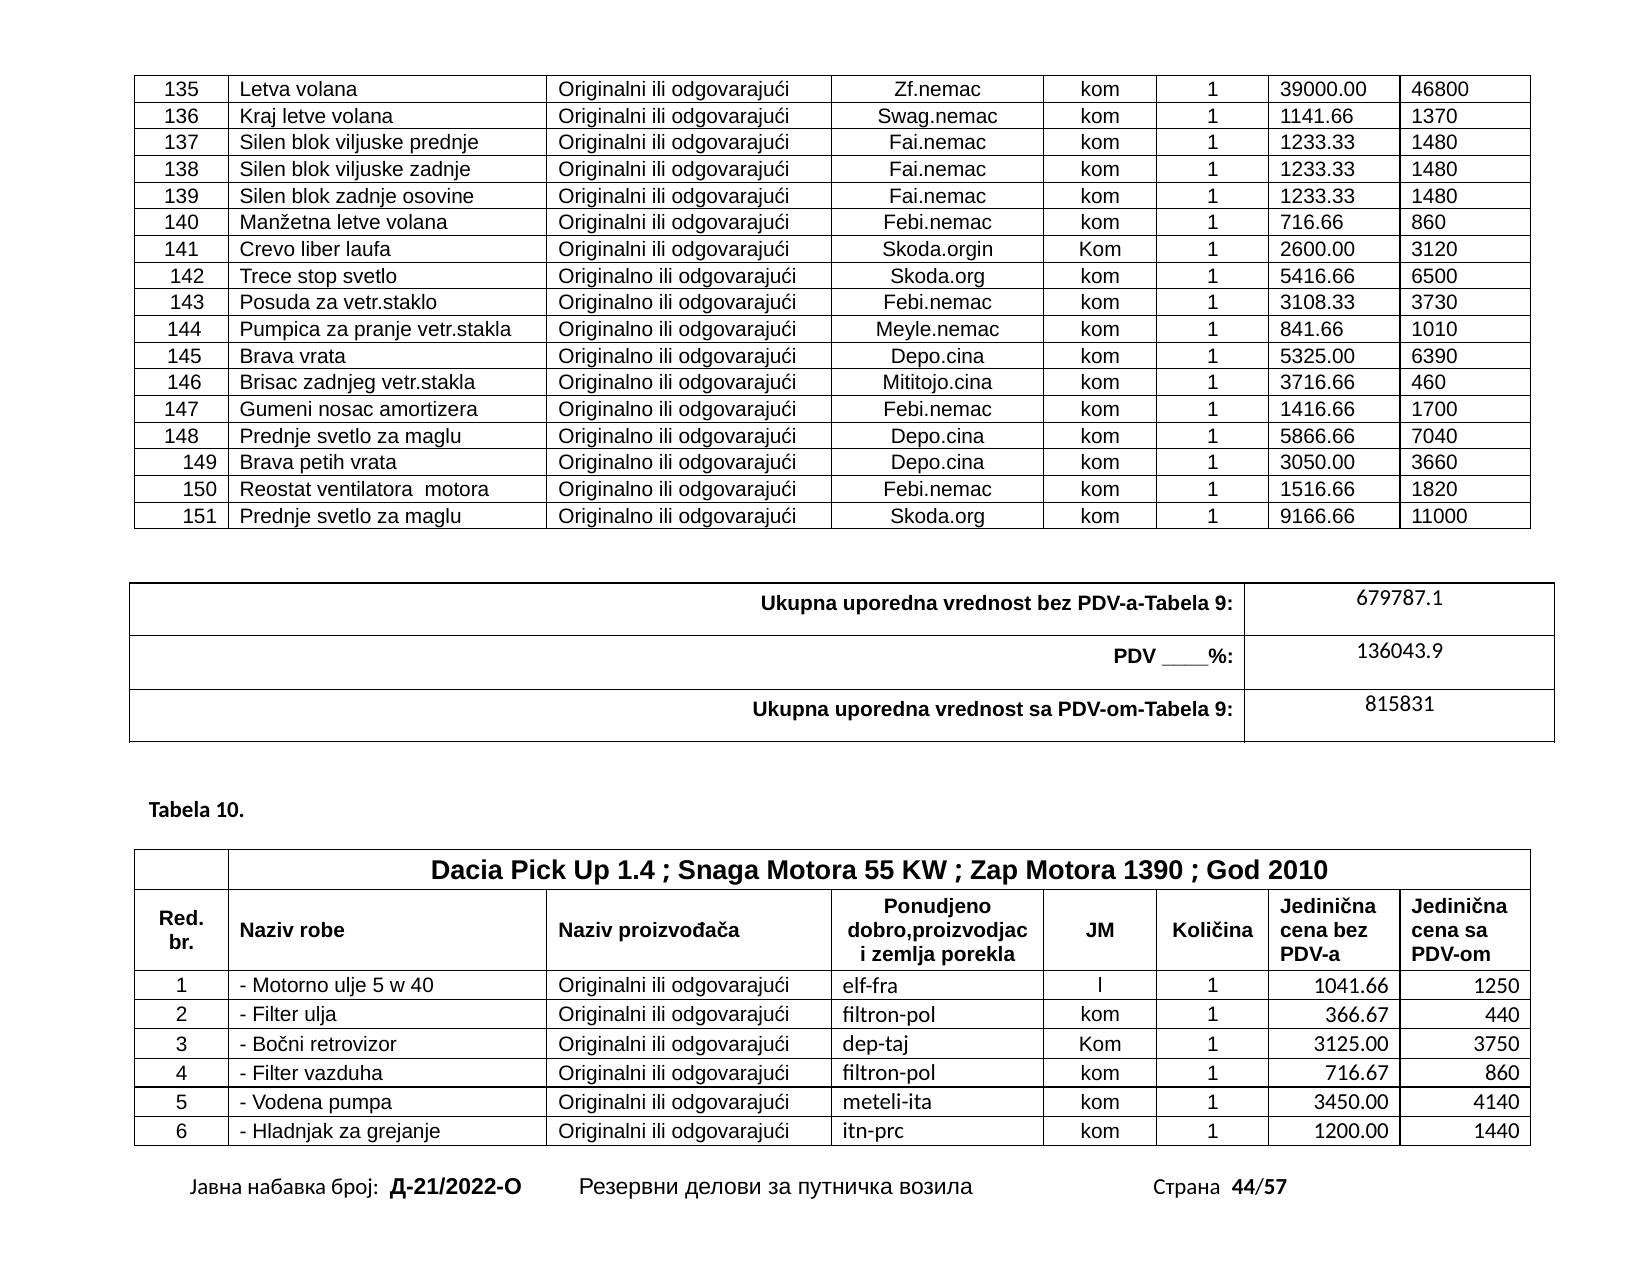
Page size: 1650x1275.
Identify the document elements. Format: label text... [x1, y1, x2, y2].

table_cell kom [1044, 503, 1156, 528]
table_cell Reostat ventilatora motora [229, 476, 546, 502]
table_cell Silen blok viljuske zadnje [229, 156, 546, 182]
table_cell 1440 [1401, 1117, 1530, 1144]
table_cell kom [1044, 343, 1156, 368]
table_cell 1233.33 [1269, 183, 1399, 208]
table_cell 6390 [1401, 343, 1530, 368]
table_cell 145 [135, 343, 228, 368]
table_cell Depo.cina [832, 449, 1043, 475]
table_cell Originalno ili odgovarajući [547, 503, 831, 528]
table_cell 3750 [1401, 1029, 1530, 1057]
table_cell meteli-ita [832, 1088, 1043, 1116]
table_cell 1 [1157, 503, 1268, 528]
table_cell filtron-pol [832, 1000, 1043, 1028]
table_cell 11000 [1401, 503, 1530, 528]
table_cell 1 [1157, 971, 1268, 999]
table_cell 138 [135, 156, 228, 182]
table_cell 136 [135, 103, 228, 128]
table_cell 460 [1401, 369, 1530, 395]
table_cell 1820 [1401, 476, 1530, 502]
table_cell 139 [135, 183, 228, 208]
table_cell 1 [1157, 476, 1268, 502]
table_cell kom [1044, 369, 1156, 395]
table_cell PDV ____%: [130, 636, 1244, 688]
table_cell 3125.00 [1269, 1029, 1399, 1057]
table_cell JM [1044, 890, 1156, 970]
table_cell 135 [135, 76, 228, 102]
table_cell 440 [1401, 1000, 1530, 1028]
table_cell Fai.nemac [832, 183, 1043, 208]
table_cell Ukupna uporedna vrednost sa PDV-om-Tabela 9: [130, 690, 1244, 741]
table_cell - Filter vazduha [229, 1059, 546, 1086]
table_cell kom [1044, 423, 1156, 448]
table_cell 143 [135, 289, 228, 315]
table_cell dep-taj [832, 1029, 1043, 1057]
table_cell 4 [135, 1059, 228, 1086]
table_cell 1 [1157, 1029, 1268, 1057]
table_cell kom [1044, 263, 1156, 288]
table_cell Manžetna letve volana [229, 209, 546, 235]
table_cell Originalno ili odgovarajući [547, 263, 831, 288]
table_cell Originalni ili odgovarajući [547, 156, 831, 182]
table_cell 146 [135, 369, 228, 395]
table_cell 1516.66 [1269, 476, 1399, 502]
table_cell 1250 [1401, 971, 1530, 999]
table_cell 1 [1157, 343, 1268, 368]
table_cell Skoda.org [832, 263, 1043, 288]
table_cell Originalni ili odgovarajući [547, 209, 831, 235]
table_cell Febi.nemac [832, 289, 1043, 315]
text Tabela 10. [148, 796, 1533, 823]
table_cell Pumpica za pranje vetr.stakla [229, 316, 546, 342]
table_cell 7040 [1401, 423, 1530, 448]
table_cell 1010 [1401, 316, 1530, 342]
table_cell 1 [135, 971, 228, 999]
table_cell 1480 [1401, 156, 1530, 182]
table_cell Originalni ili odgovarajući [547, 1059, 831, 1086]
table_cell Originalno ili odgovarajući [547, 476, 831, 502]
table_cell kom [1044, 183, 1156, 208]
table_header [135, 850, 228, 889]
table_cell 3730 [1401, 289, 1530, 315]
table_cell kom [1044, 476, 1156, 502]
table_cell 1141.66 [1269, 103, 1399, 128]
table_cell 9166.66 [1269, 503, 1399, 528]
table_cell Originalni ili odgovarajući [547, 103, 831, 128]
table_cell Originalno ili odgovarajući [547, 289, 831, 315]
table_cell 4140 [1401, 1088, 1530, 1116]
table_cell Fai.nemac [832, 129, 1043, 155]
table_cell Originalni ili odgovarajući [547, 236, 831, 262]
table_cell 1480 [1401, 129, 1530, 155]
table_cell 1 [1157, 289, 1268, 315]
table_cell kom [1044, 396, 1156, 422]
table_cell 1 [1157, 1059, 1268, 1086]
table_cell Naziv robe [229, 890, 546, 970]
table_cell 142 [135, 263, 228, 288]
table_cell 1 [1157, 129, 1268, 155]
table_cell 1700 [1401, 396, 1530, 422]
table_cell 1 [1157, 76, 1268, 102]
table_cell Originalno ili odgovarajući [547, 316, 831, 342]
table_cell kom [1044, 103, 1156, 128]
table_cell Kraj letve volana [229, 103, 546, 128]
table_cell 46800 [1401, 76, 1530, 102]
table_cell Brisac zadnjeg vetr.stakla [229, 369, 546, 395]
table_cell 3108.33 [1269, 289, 1399, 315]
table_cell 5 [135, 1088, 228, 1116]
table_cell 1 [1157, 396, 1268, 422]
table_cell kom [1044, 316, 1156, 342]
table_cell Depo.cina [832, 423, 1043, 448]
table_cell kom [1044, 209, 1156, 235]
table_cell Mititojo.cina [832, 369, 1043, 395]
table_cell Originalni ili odgovarajući [547, 1000, 831, 1028]
table_cell Originalno ili odgovarajući [547, 369, 831, 395]
table_cell 2600.00 [1269, 236, 1399, 262]
table_header 679787.1 [1245, 584, 1554, 635]
table_cell 144 [135, 316, 228, 342]
table_cell itn-prc [832, 1117, 1043, 1144]
table_cell Originalni ili odgovarajući [547, 129, 831, 155]
table_cell Swag.nemac [832, 103, 1043, 128]
table_cell 1 [1157, 1088, 1268, 1116]
table_cell 1 [1157, 236, 1268, 262]
table_cell Febi.nemac [832, 396, 1043, 422]
table_cell 140 [135, 209, 228, 235]
table_cell 1 [1157, 156, 1268, 182]
table_cell Prednje svetlo za maglu [229, 423, 546, 448]
table_cell kom [1044, 129, 1156, 155]
table_cell Febi.nemac [832, 476, 1043, 502]
table_cell Gumeni nosac amortizera [229, 396, 546, 422]
table_cell 1233.33 [1269, 129, 1399, 155]
table_cell Skoda.org [832, 503, 1043, 528]
table_cell 5325.00 [1269, 343, 1399, 368]
table_cell Skoda.orgin [832, 236, 1043, 262]
table_cell 6500 [1401, 263, 1530, 288]
table_cell 150 [135, 476, 228, 502]
table_cell 5866.66 [1269, 423, 1399, 448]
table_cell 3450.00 [1269, 1088, 1399, 1116]
table_cell 1 [1157, 103, 1268, 128]
table_cell Brava petih vrata [229, 449, 546, 475]
table_cell kom [1044, 1088, 1156, 1116]
table_cell 366.67 [1269, 1000, 1399, 1028]
table_cell 1370 [1401, 103, 1530, 128]
table_cell 2 [135, 1000, 228, 1028]
table_cell Fai.nemac [832, 156, 1043, 182]
table_cell Kom [1044, 236, 1156, 262]
table_cell 137 [135, 129, 228, 155]
table_cell 3 [135, 1029, 228, 1057]
table_cell Zf.nemac [832, 76, 1043, 102]
table_header Ukupna uporedna vrednost bez PDV-a-Tabela 9: [130, 584, 1244, 635]
table_header Dacia Pick Up 1.4 ; Snaga Motora 55 KW ; Zap Motora 1390 ; God 2010 [229, 850, 1530, 889]
table_cell 860 [1401, 1059, 1530, 1086]
table_cell 1041.66 [1269, 971, 1399, 999]
table_cell Kom [1044, 1029, 1156, 1057]
table_cell 1 [1157, 449, 1268, 475]
table_cell Naziv proizvođača [547, 890, 831, 970]
table_cell Trece stop svetlo [229, 263, 546, 288]
table_cell 39000.00 [1269, 76, 1399, 102]
table_cell elf-fra [832, 971, 1043, 999]
table_cell 3716.66 [1269, 369, 1399, 395]
table_cell kom [1044, 156, 1156, 182]
table_cell 136043.9 [1245, 636, 1554, 688]
table_cell Letva volana [229, 76, 546, 102]
table_cell 1 [1157, 1117, 1268, 1144]
table_cell Originalni ili odgovarajući [547, 76, 831, 102]
table_cell - Vodena pumpa [229, 1088, 546, 1116]
table_cell - Hladnjak za grejanje [229, 1117, 546, 1144]
table_cell Originalni ili odgovarajući [547, 1088, 831, 1116]
table_cell filtron-pol [832, 1059, 1043, 1086]
table_cell Originalni ili odgovarajući [547, 1029, 831, 1057]
table_cell Originalno ili odgovarajući [547, 449, 831, 475]
table_cell 3660 [1401, 449, 1530, 475]
table_cell Originalni ili odgovarajući [547, 1117, 831, 1144]
table_cell l [1044, 971, 1156, 999]
table_cell 1 [1157, 183, 1268, 208]
table_cell 1 [1157, 316, 1268, 342]
table_cell 3120 [1401, 236, 1530, 262]
table_cell Originalni ili odgovarajući [547, 971, 831, 999]
table_cell - Filter ulja [229, 1000, 546, 1028]
table_cell kom [1044, 1059, 1156, 1086]
table_cell Originalno ili odgovarajući [547, 343, 831, 368]
table_cell Crevo liber laufa [229, 236, 546, 262]
table_cell Količina [1157, 890, 1268, 970]
table_cell 3050.00 [1269, 449, 1399, 475]
table_cell Red. br. [135, 890, 228, 970]
table_cell 1480 [1401, 183, 1530, 208]
table_cell 149 [135, 449, 228, 475]
table_cell 716.66 [1269, 209, 1399, 235]
table_cell 1 [1157, 1000, 1268, 1028]
table_cell 148 [135, 423, 228, 448]
table_cell 860 [1401, 209, 1530, 235]
table_cell Prednje svetlo za maglu [229, 503, 546, 528]
table_cell Febi.nemac [832, 209, 1043, 235]
table_cell - Bočni retrovizor [229, 1029, 546, 1057]
table_cell Originalno ili odgovarajući [547, 396, 831, 422]
table_cell Ponudjeno dobro,proizvodjac i zemlja porekla [832, 890, 1043, 970]
table_cell Brava vrata [229, 343, 546, 368]
table_cell Originalno ili odgovarajući [547, 423, 831, 448]
table_cell Meyle.nemac [832, 316, 1043, 342]
table_cell 141 [135, 236, 228, 262]
table_cell kom [1044, 1117, 1156, 1144]
table_cell kom [1044, 449, 1156, 475]
table_cell Silen blok zadnje osovine [229, 183, 546, 208]
table_cell kom [1044, 289, 1156, 315]
table_cell 716.67 [1269, 1059, 1399, 1086]
table_cell 151 [135, 503, 228, 528]
table_cell Originalni ili odgovarajući [547, 183, 831, 208]
table_cell - Motorno ulje 5 w 40 [229, 971, 546, 999]
table_cell 1233.33 [1269, 156, 1399, 182]
table_cell Silen blok viljuske prednje [229, 129, 546, 155]
table_cell 1416.66 [1269, 396, 1399, 422]
table_cell Depo.cina [832, 343, 1043, 368]
table_cell kom [1044, 1000, 1156, 1028]
table_cell 841.66 [1269, 316, 1399, 342]
table_cell kom [1044, 76, 1156, 102]
table_cell 1200.00 [1269, 1117, 1399, 1144]
table_cell Jedinična cena sa PDV-om [1401, 890, 1530, 970]
table_cell 5416.66 [1269, 263, 1399, 288]
table_cell Jedinična cena bez PDV-a [1269, 890, 1399, 970]
table_cell 815831 [1245, 690, 1554, 741]
table_cell 6 [135, 1117, 228, 1144]
table_cell 1 [1157, 263, 1268, 288]
table_cell 1 [1157, 209, 1268, 235]
table_cell 1 [1157, 369, 1268, 395]
table_cell 147 [135, 396, 228, 422]
table_cell Posuda za vetr.staklo [229, 289, 546, 315]
table_cell 1 [1157, 423, 1268, 448]
